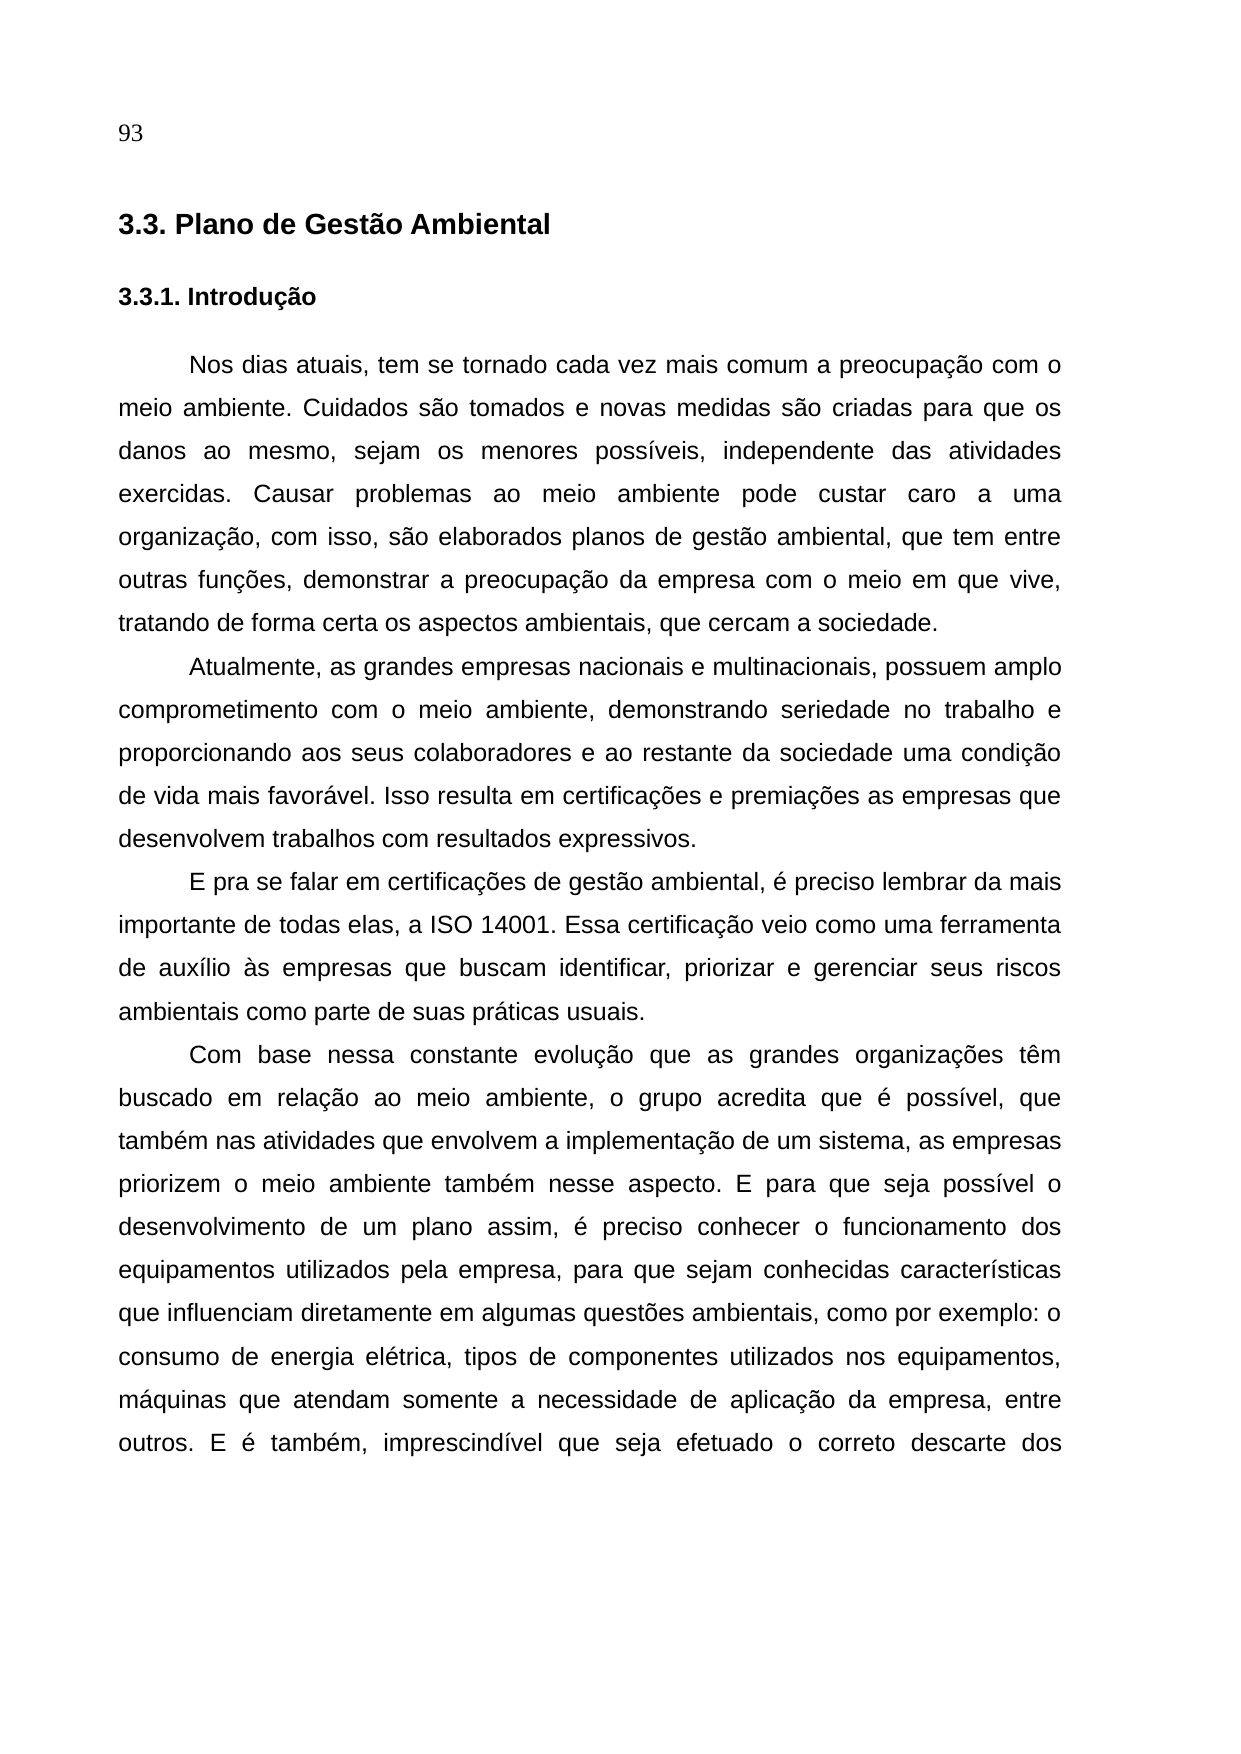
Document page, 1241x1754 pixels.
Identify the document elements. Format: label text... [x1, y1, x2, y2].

subtitle 3.3. Plano de Gestão Ambiental [118, 207, 1063, 240]
text Nos dias atuais, tem se tornado cada vez mais comum a preocupação com o meio ambiente. Cuidados são tomados e novas medidas são criadas para que os danos ao mesmo, sejam os menores possíveis, independente das atividades exercidas. Causar problemas ao meio ambiente pode custar caro a uma organização, com isso, são elaborados planos de gestão ambiental, que tem entre outras funções, demonstrar a preocupação da empresa com o meio em que vive, tratando de forma certa os aspectos ambientais, que cercam a sociedade. [118, 350, 1063, 637]
subtitle 3.3.1. Introdução [118, 282, 1063, 311]
text Atualmente, as grandes empresas nacionais e multinacionais, possuem amplo comprometimento com o meio ambiente, demonstrando seriedade no trabalho e proporcionando aos seus colaboradores e ao restante da sociedade uma condição de vida mais favorável. Isso resulta em certificações e premiações as empresas que desenvolvem trabalhos com resultados expressivos. [118, 652, 1063, 853]
text Com base nessa constante evolução que as grandes organizações têm buscado em relação ao meio ambiente, o grupo acredita que é possível, que também nas atividades que envolvem a implementação de um sistema, as empresas priorizem o meio ambiente também nesse aspecto. E para que seja possível o desenvolvimento de um plano assim, é preciso conhecer o funcionamento dos equipamentos utilizados pela empresa, para que sejam conhecidas características que influenciam diretamente em algumas questões ambientais, como por exemplo: o consumo de energia elétrica, tipos de componentes utilizados nos equipamentos, máquinas que atendam somente a necessidade de aplicação da empresa, entre outros. E é também, imprescindível que seja efetuado o correto descarte dos [118, 1040, 1063, 1457]
text E pra se falar em certificações de gestão ambiental, é preciso lembrar da mais importante de todas elas, a ISO 14001. Essa certificação veio como uma ferramenta de auxílio às empresas que buscam identificar, priorizar e gerenciar seus riscos ambientais como parte de suas práticas usuais. [118, 867, 1063, 1025]
